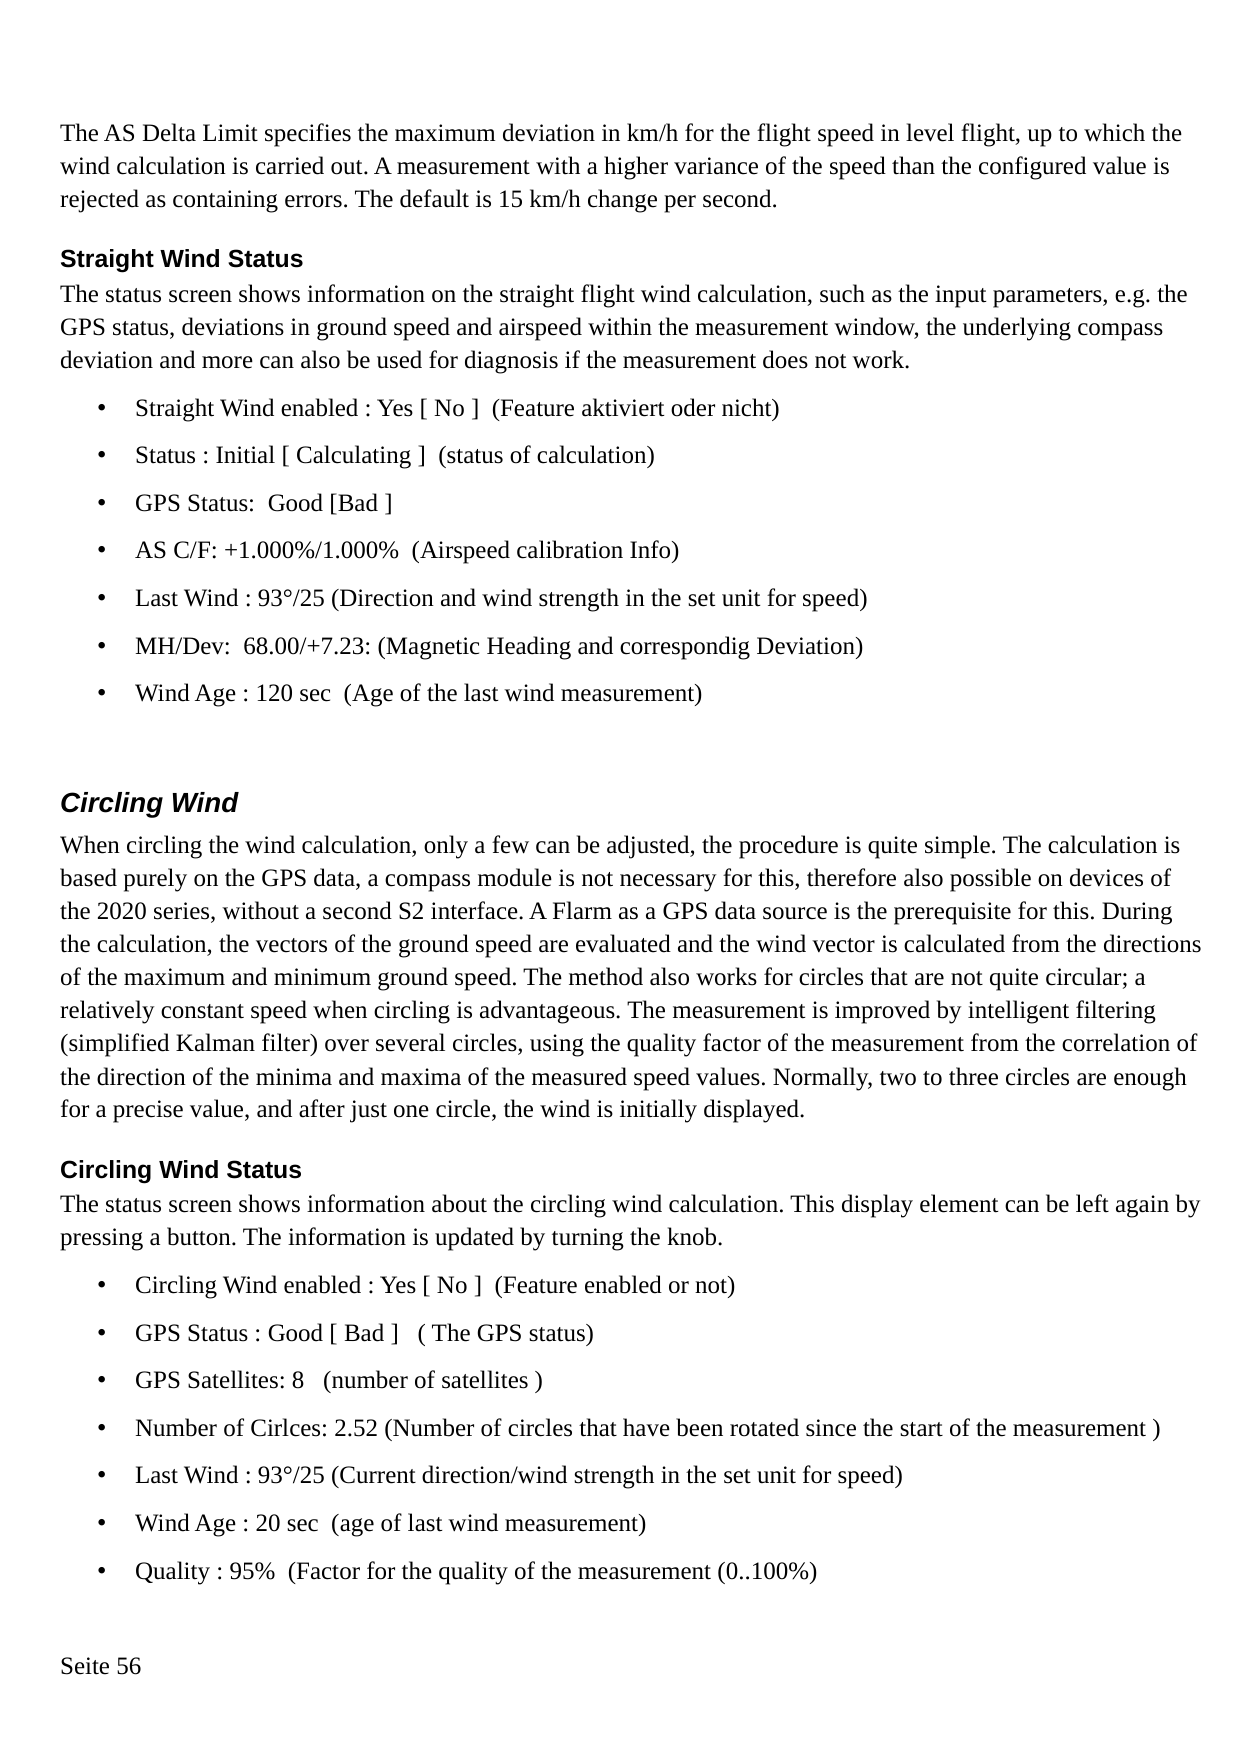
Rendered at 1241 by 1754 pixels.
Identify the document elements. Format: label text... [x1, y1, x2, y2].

list Last Wind : 93°/25 (Direction and wind strength in the set unit for speed) [97, 583, 1207, 612]
text The status screen shows information about the circling wind calculation. This display element can be left again by pressing a button. The information is updated by turning the knob. [60, 1189, 1207, 1251]
text The status screen shows information on the straight flight wind calculation, such as the input parameters, e.g. the GPS status, deviations in ground speed and airspeed within the measurement window, the underlying compass deviation and more can also be used for diagnosis if the measurement does not work. [60, 279, 1207, 374]
list Straight Wind enabled : Yes [ No ] (Feature aktiviert oder nicht) [97, 393, 1207, 421]
list Status : Initial [ Calculating ] (status of calculation) [97, 440, 1207, 469]
list MH/Dev: 68.00/+7.23: (Magnetic Heading and correspondig Deviation) [97, 631, 1207, 659]
list GPS Status : Good [ Bad ] ( The GPS status) [97, 1318, 1207, 1346]
subtitle Circling Wind [60, 786, 1207, 818]
list Number of Cirlces: 2.52 (Number of circles that have been rotated since the start of the measurement ) [97, 1413, 1207, 1442]
list Wind Age : 20 sec (age of last wind measurement) [97, 1508, 1207, 1537]
list Last Wind : 93°/25 (Current direction/wind strength in the set unit for speed) [97, 1461, 1207, 1489]
list GPS Status: Good [Bad ] [97, 488, 1207, 517]
text The AS Delta Limit specifies the maximum deviation in km/h for the flight speed in level flight, up to which the wind calculation is carried out. A measurement with a higher variance of the speed than the configured value is rejected as containing errors. The default is 15 km/h change per second. [60, 118, 1207, 213]
subtitle Straight Wind Status [60, 244, 1207, 273]
list Circling Wind enabled : Yes [ No ] (Feature enabled or not) [97, 1270, 1207, 1299]
text When circling the wind calculation, only a few can be adjusted, the procedure is quite simple. The calculation is based purely on the GPS data, a compass module is not necessary for this, therefore also possible on devices of the 2020 series, without a second S2 interface. A Flarm as a GPS data source is the prerequisite for this. During the calculation, the vectors of the ground speed are evaluated and the wind vector is calculated from the directions of the maximum and minimum ground speed. The method also works for circles that are not quite circular; a relatively constant speed when circling is advantageous. The measurement is improved by intelligent filtering (simplified Kalman filter) over several circles, using the quality factor of the measurement from the correlation of the direction of the minima and maxima of the measured speed values. Normally, two to three circles are enough for a precise value, and after just one circle, the wind is initially displayed. [60, 830, 1207, 1123]
list Wind Age : 120 sec (Age of the last wind measurement) [97, 678, 1207, 707]
list Quality : 95% (Factor for the quality of the measurement (0..100%) [97, 1556, 1207, 1584]
list GPS Satellites: 8 (number of satellites ) [97, 1365, 1207, 1394]
list AS C/F: +1.000%/1.000% (Airspeed calibration Info) [97, 536, 1207, 564]
subtitle Circling Wind Status [60, 1155, 1207, 1183]
